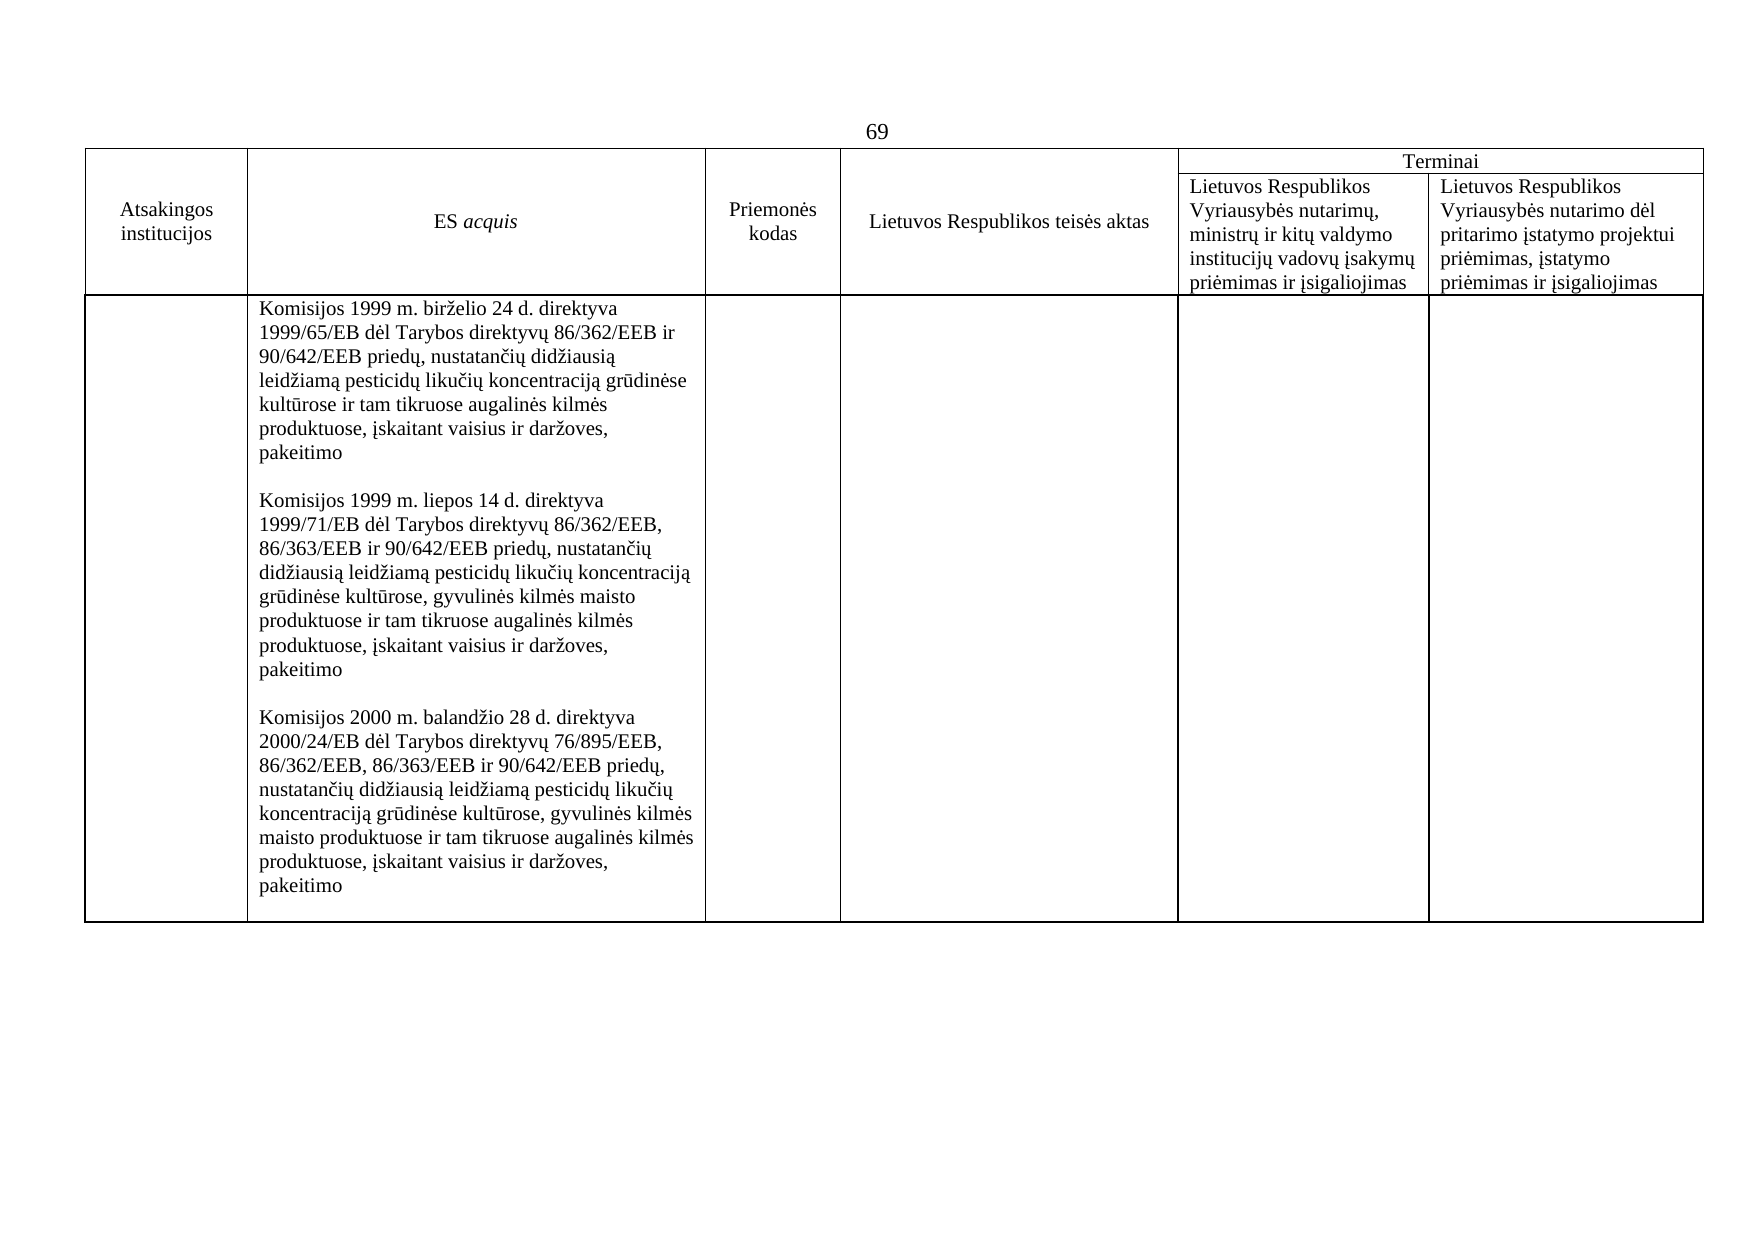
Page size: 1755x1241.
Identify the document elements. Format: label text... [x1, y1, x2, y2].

table_cell [706, 296, 840, 921]
table_cell [1179, 296, 1428, 921]
table_header Terminai [1179, 149, 1703, 173]
table_cell Komisijos 1999 m. birželio 24 d. direktyva 1999/65/EB dėl Tarybos direktyvų 86/362/EEB ir 90/642/EEB priedų, nustatančių didžiausią leidžiamą pesticidų likučių koncentraciją grūdinėse kultūrose ir tam tikruose augalinės kilmės produktuose, įskaitant vaisius ir daržoves, pakeitimo Komisijos 1999 m. liepos 14 d. direktyva 1999/71/EB dėl Tarybos direktyvų 86/362/EEB, 86/363/EEB ir 90/642/EEB priedų, nustatančių didžiausią leidžiamą pesticidų likučių koncentraciją grūdinėse kultūrose, gyvulinės kilmės maisto produktuose ir tam tikruose augalinės kilmės produktuose, įskaitant vaisius ir daržoves, pakeitimo Komisijos 2000 m. balandžio 28 d. direktyva 2000/24/EB dėl Tarybos direktyvų 76/895/EEB, 86/362/EEB, 86/363/EEB ir 90/642/EEB priedų, nustatančių didžiausią leidžiamą pesticidų likučių koncentraciją grūdinėse kultūrose, gyvulinės kilmės maisto produktuose ir tam tikruose augalinės kilmės produktuose, įskaitant vaisius ir daržoves, pakeitimo [248, 296, 705, 921]
table_cell Lietuvos Respublikos Vyriausybės nutarimų, ministrų ir kitų valdymo institucijų vadovų įsakymų priėmimas ir įsigaliojimas [1179, 174, 1428, 294]
table_header Priemonės kodas [706, 149, 840, 294]
table_cell [86, 296, 247, 921]
table_header Atsakingos institucijos [86, 149, 247, 294]
table_cell Lietuvos Respublikos Vyriausybės nutarimo dėl pritarimo įstatymo projektui priėmimas, įstatymo priėmimas ir įsigaliojimas [1429, 174, 1703, 294]
table_cell [1430, 296, 1702, 921]
table_header Lietuvos Respublikos teisės aktas [841, 149, 1178, 294]
table_cell [841, 296, 1177, 921]
table_header ES acquis [248, 149, 705, 294]
